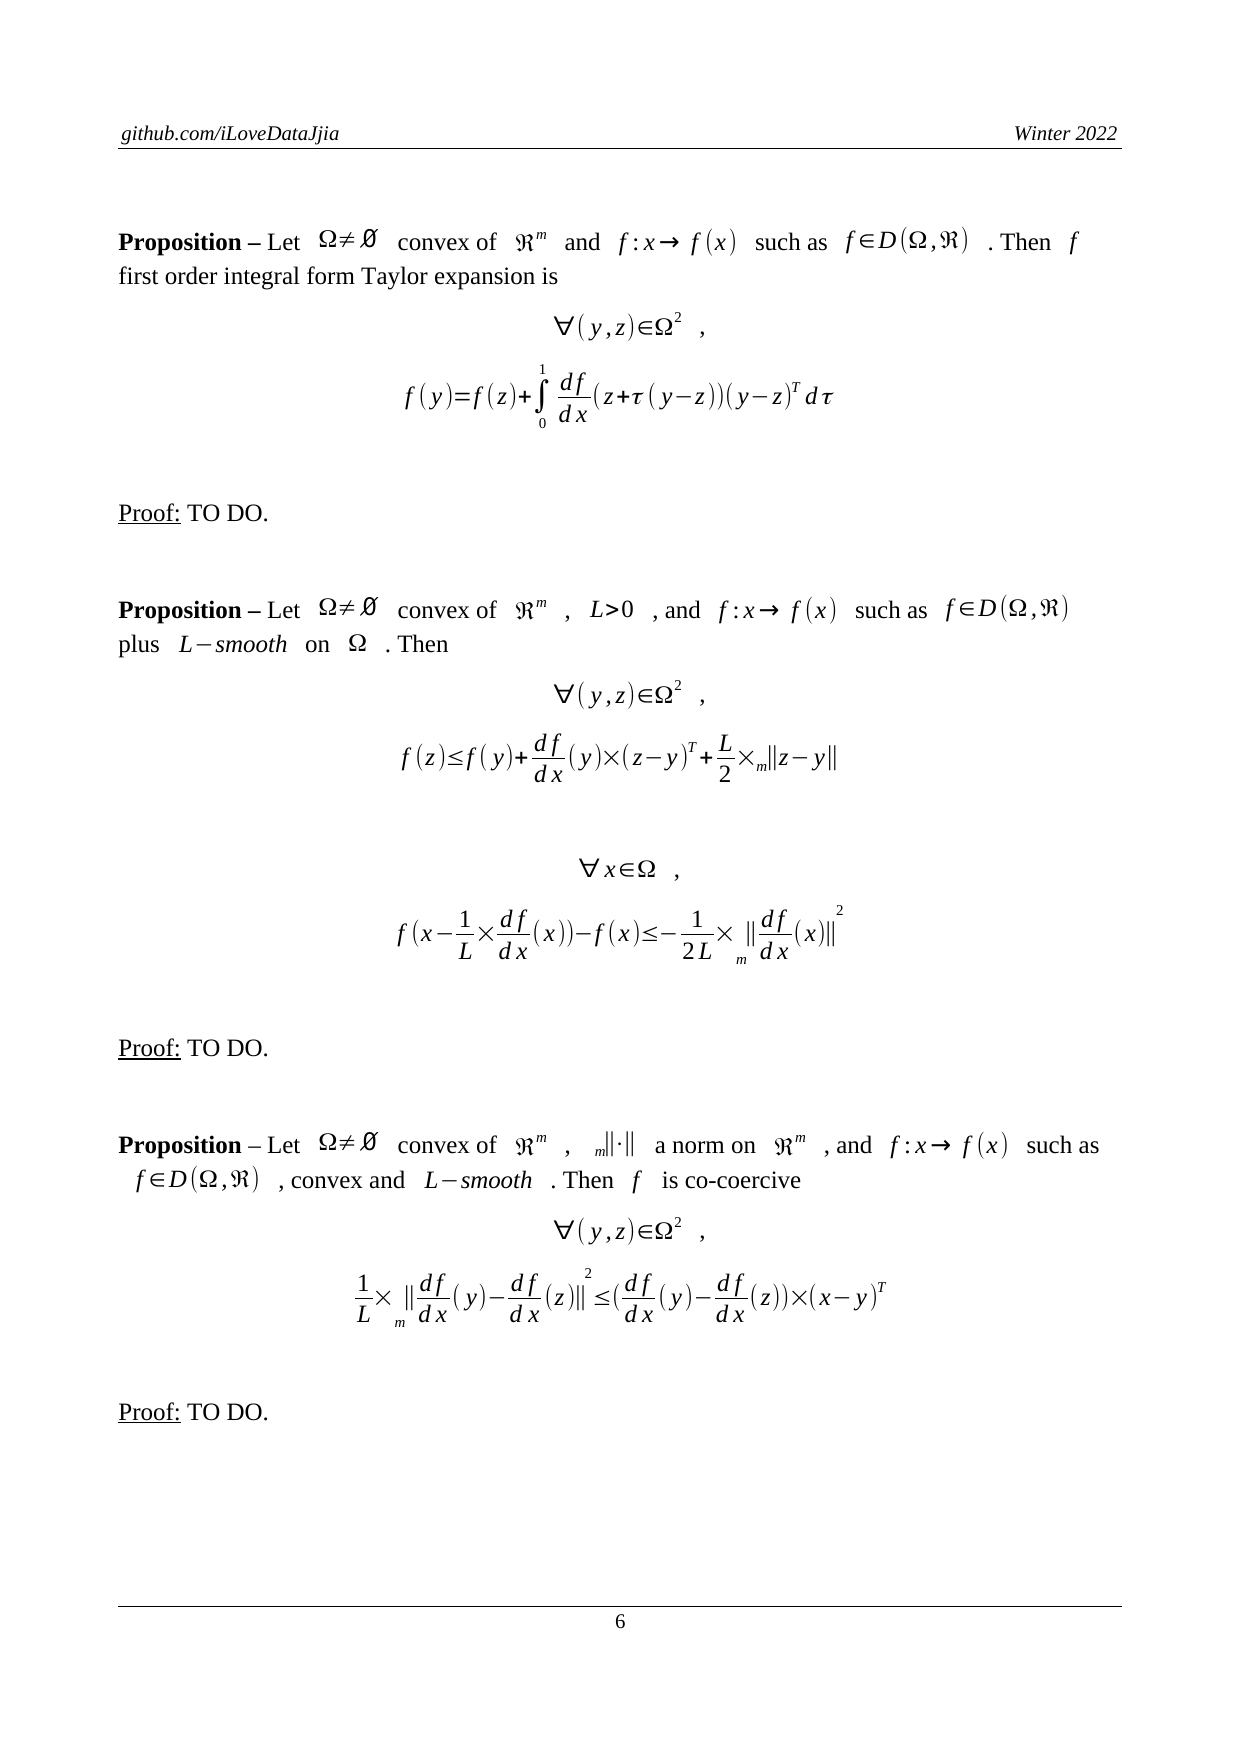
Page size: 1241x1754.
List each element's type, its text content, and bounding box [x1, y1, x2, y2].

text Proposition – Letconvex of,, andsuch aspluson. Then [118, 593, 1122, 658]
text Proposition – Letconvex of, a norm on, andsuch as, convex and. Thenis co-coercive [118, 1129, 1122, 1194]
text Proof: TO DO. [118, 1033, 1122, 1062]
text Proof: TO DO. [118, 498, 1122, 527]
text , [118, 1213, 1122, 1246]
text , [118, 677, 1122, 710]
text Proof: TO DO. [118, 1397, 1122, 1426]
text , [118, 854, 1122, 883]
text Proposition – Letconvex ofandsuch as. Thenfirst order integral form Taylor expansion is [118, 225, 1122, 290]
text , [118, 309, 1122, 342]
